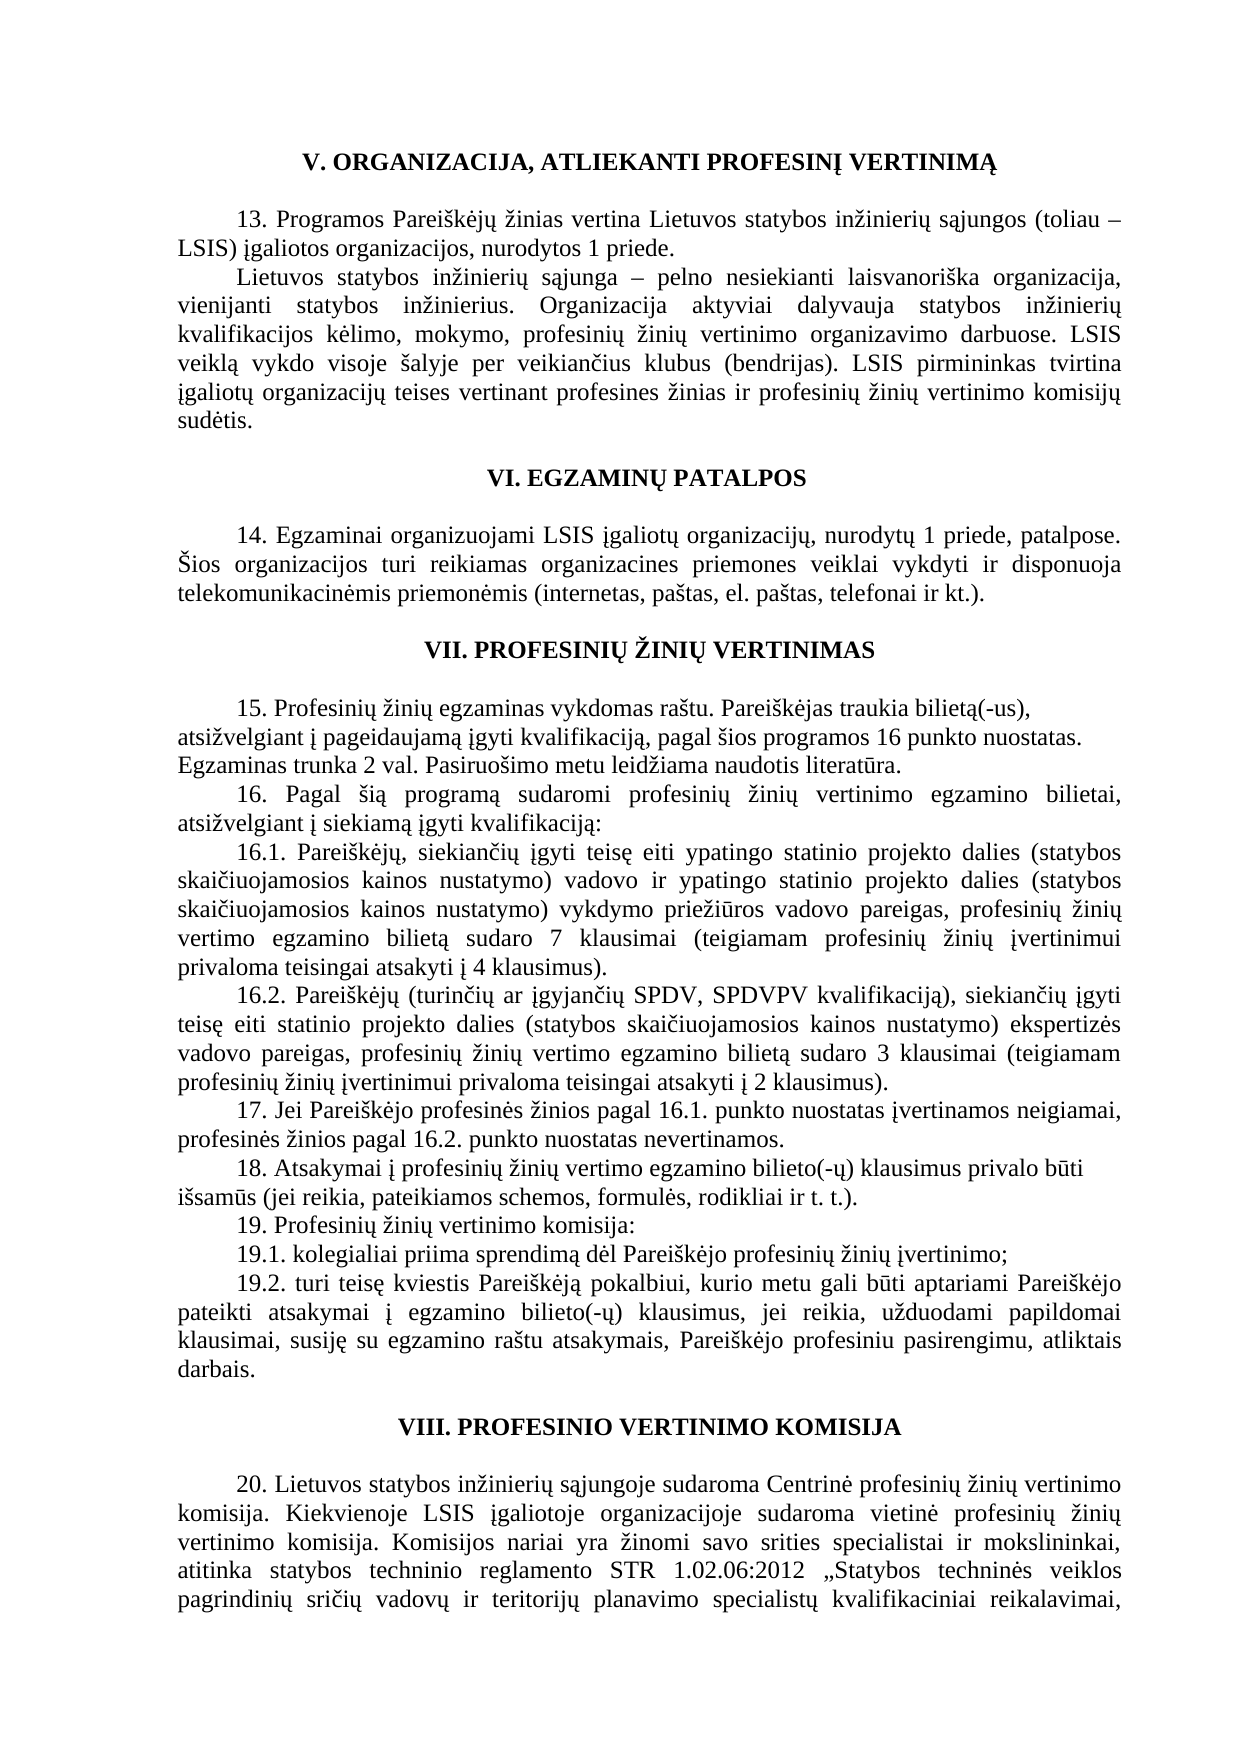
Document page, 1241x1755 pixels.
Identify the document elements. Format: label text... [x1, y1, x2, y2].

text 19.1. kolegialiai priima sprendimą dėl Pareiškėjo profesinių žinių įvertinimo; [177, 1239, 1122, 1268]
text 17. Jei Pareiškėjo profesinės žinios pagal 16.1. punkto nuostatas įvertinamos neigiamai, profesinės žinios pagal 16.2. punkto nuostatas nevertinamos. [177, 1096, 1122, 1153]
text VI. EGZAMINŲ PATALPOS [177, 463, 1122, 492]
text 19. Profesinių žinių vertinimo komisija: [177, 1211, 1122, 1239]
text 16. Pagal šią programą sudaromi profesinių žinių vertinimo egzamino bilietai, atsižvelgiant į siekiamą įgyti kvalifikaciją: [177, 779, 1122, 837]
text 16.1. Pareiškėjų, siekiančių įgyti teisę eiti ypatingo statinio projekto dalies (statybos skaičiuojamosios kainos nustatymo) vadovo ir ypatingo statinio projekto dalies (statybos skaičiuojamosios kainos nustatymo) vykdymo priežiūros vadovo pareigas, profesinių žinių vertimo egzamino bilietą sudaro 7 klausimai (teigiamam profesinių žinių įvertinimui privaloma teisingai atsakyti į 4 klausimus). [177, 837, 1122, 981]
text 16.2. Pareiškėjų (turinčių ar įgyjančių SPDV, SPDVPV kvalifikaciją), siekiančių įgyti teisę eiti statinio projekto dalies (statybos skaičiuojamosios kainos nustatymo) ekspertizės vadovo pareigas, profesinių žinių vertimo egzamino bilietą sudaro 3 klausimai (teigiamam profesinių žinių įvertinimui privaloma teisingai atsakyti į 2 klausimus). [177, 981, 1122, 1096]
text 19.2. turi teisę kviestis Pareiškėją pokalbiui, kurio metu gali būti aptariami Pareiškėjo pateikti atsakymai į egzamino bilieto(-ų) klausimus, jei reikia, užduodami papildomai klausimai, susiję su egzamino raštu atsakymais, Pareiškėjo profesiniu pasirengimu, atliktais darbais. [177, 1268, 1122, 1383]
text 13. Programos Pareiškėjų žinias vertina Lietuvos statybos inžinierių sąjungos (toliau – LSIS) įgaliotos organizacijos, nurodytos 1 priede. [177, 204, 1122, 262]
text Lietuvos statybos inžinierių sąjunga – pelno nesiekianti laisvanoriška organizacija, vienijanti statybos inžinierius. Organizacija aktyviai dalyvauja statybos inžinierių kvalifikacijos kėlimo, mokymo, profesinių žinių vertinimo organizavimo darbuose. LSIS veiklą vykdo visoje šalyje per veikiančius klubus (bendrijas). LSIS pirmininkas tvirtina įgaliotų organizacijų teises vertinant profesines žinias ir profesinių žinių vertinimo komisijų sudėtis. [177, 262, 1122, 434]
text VII. PROFESINIŲ ŽINIŲ VERTINIMAS [177, 636, 1122, 664]
text VIII. PROFESINIO VERTINIMO KOMISIJA [177, 1412, 1122, 1441]
text V. ORGANIZACIJA, ATLIEKANTI PROFESINĮ VERTINIMĄ [177, 147, 1122, 176]
text 18. Atsakymai į profesinių žinių vertimo egzamino bilieto(-ų) klausimus privalo būti išsamūs (jei reikia, pateikiamos schemos, formulės, rodikliai ir t. t.). [177, 1153, 1122, 1211]
text 20. Lietuvos statybos inžinierių sąjungoje sudaroma Centrinė profesinių žinių vertinimo komisija. Kiekvienoje LSIS įgaliotoje organizacijoje sudaroma vietinė profesinių žinių vertinimo komisija. Komisijos nariai yra žinomi savo srities specialistai ir mokslininkai, atitinka statybos techninio reglamento STR 1.02.06:2012 „Statybos techninės veiklos pagrindinių sričių vadovų ir teritorijų planavimo specialistų kvalifikaciniai reikalavimai, [177, 1469, 1122, 1613]
text 14. Egzaminai organizuojami LSIS įgaliotų organizacijų, nurodytų 1 priede, patalpose. Šios organizacijos turi reikiamas organizacines priemones veiklai vykdyti ir disponuoja telekomunikacinėmis priemonėmis (internetas, paštas, el. paštas, telefonai ir kt.). [177, 521, 1122, 607]
text 15. Profesinių žinių egzaminas vykdomas raštu. Pareiškėjas traukia bilietą(-us), atsižvelgiant į pageidaujamą įgyti kvalifikaciją, pagal šios programos 16 punkto nuostatas. Egzaminas trunka 2 val. Pasiruošimo metu leidžiama naudotis literatūra. [177, 693, 1122, 779]
